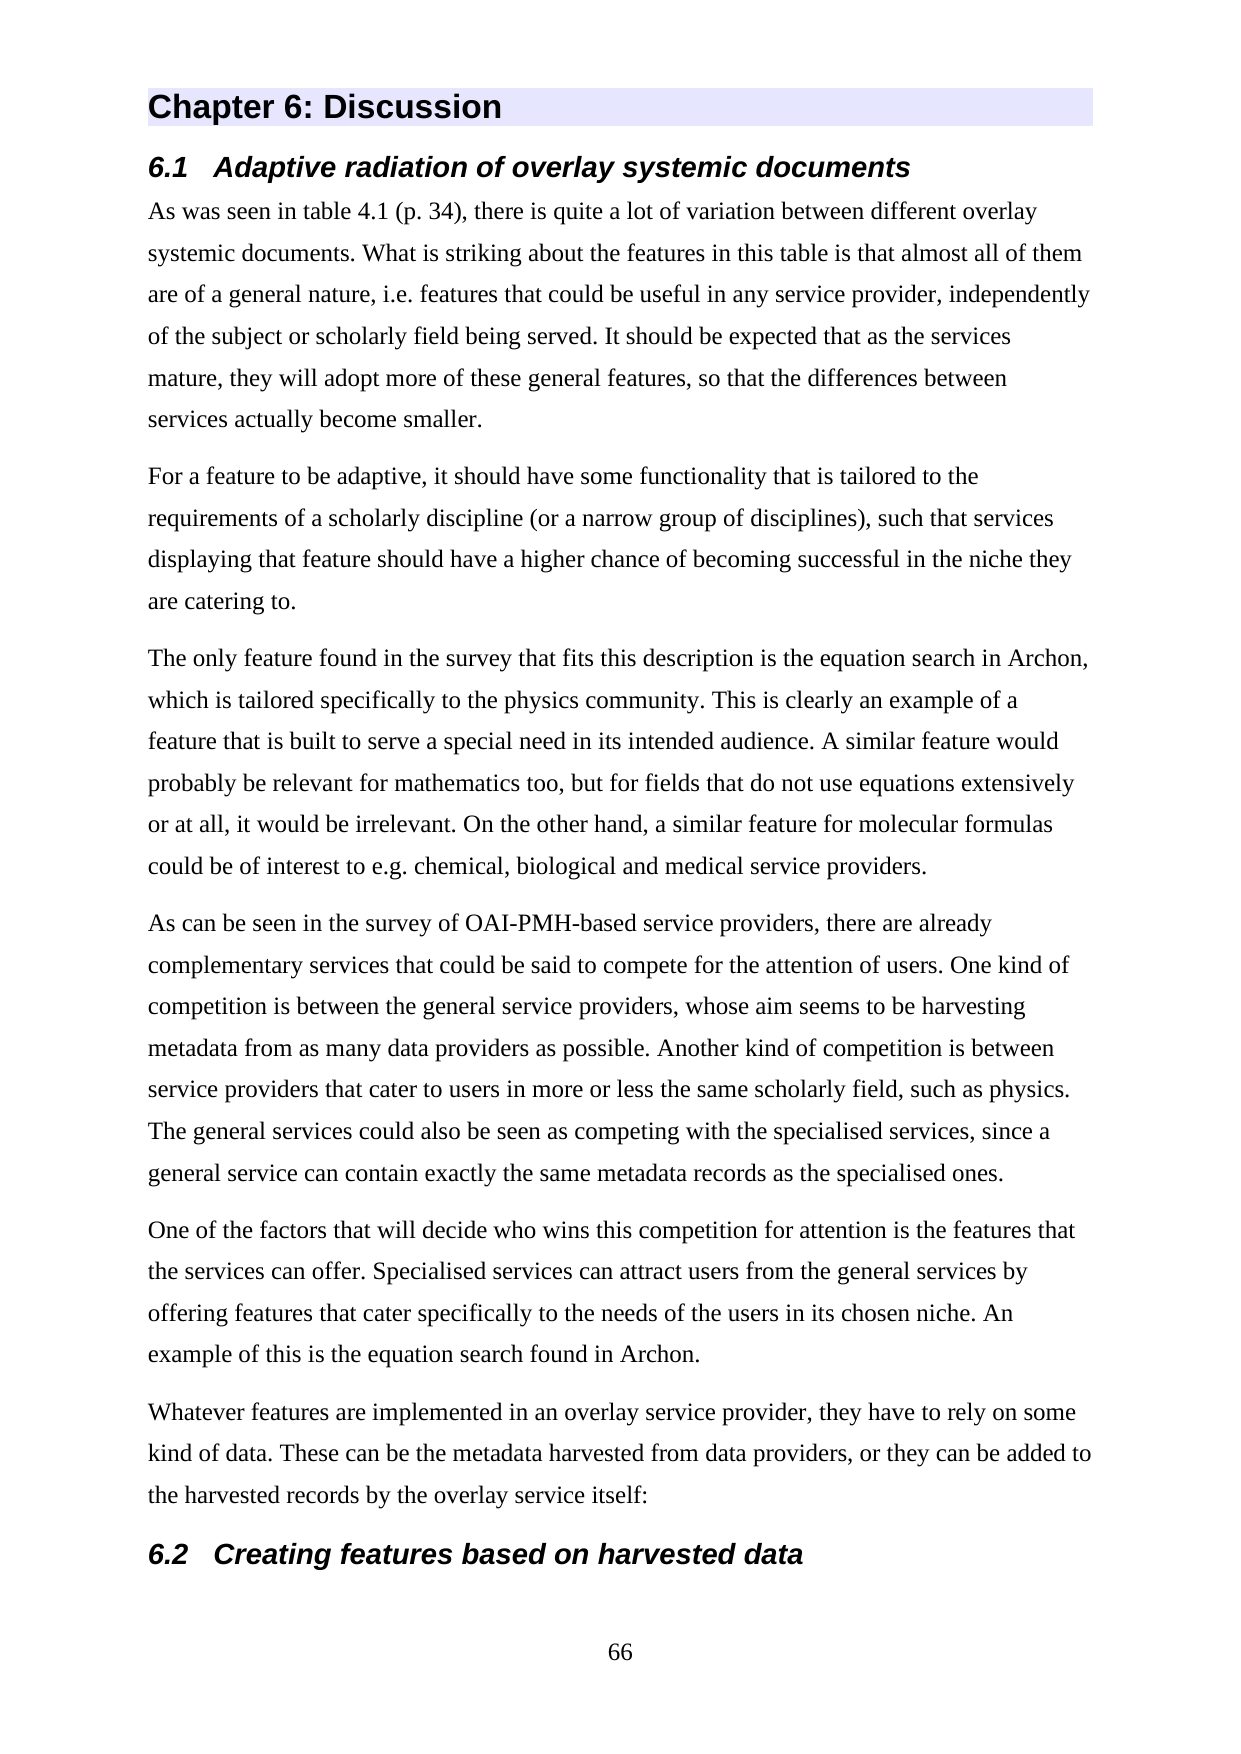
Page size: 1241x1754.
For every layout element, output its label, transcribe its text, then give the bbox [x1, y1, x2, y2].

text As can be seen in the survey of OAI-PMH-based service providers, there are already complementary services that could be said to compete for the attention of users. One kind of competition is between the general service providers, whose aim seems to be harvesting metadata from as many data providers as possible. Another kind of competition is between service providers that cater to users in more or less the same scholarly field, such as physics. The general services could also be seen as competing with the specialised services, since a general service can contain exactly the same metadata records as the specialised ones. [148, 909, 1093, 1186]
text For a feature to be adaptive, it should have some functionality that is tailored to the requirements of a scholarly discipline (or a narrow group of disciplines), such that services displaying that feature should have a higher chance of becoming successful in the niche they are catering to. [148, 462, 1093, 615]
text One of the factors that will decide who wins this competition for attention is the features that the services can offer. Specialised services can attract users from the general services by offering features that cater specifically to the needs of the users in its chosen niche. An example of this is the equation search found in Archon. [148, 1216, 1093, 1368]
subtitle Creating features based on harvested data [148, 1538, 1093, 1571]
text The only feature found in the survey that fits this description is the equation search in Archon, which is tailored specifically to the physics community. This is clearly an example of a feature that is built to serve a special need in its intended audience. A similar feature would probably be relevant for mathematics too, but for fields that do not use equations extensively or at all, it would be irrelevant. On the other hand, a similar feature for molecular formulas could be of interest to e.g. chemical, biological and medical service providers. [148, 644, 1093, 880]
subtitle Discussion [148, 88, 1093, 126]
subtitle Adaptive radiation of overlay systemic documents [148, 151, 1093, 183]
text As was seen in table 4.1 (p. 35), there is quite a lot of variation between different overlay systemic documents. What is striking about the features in this table is that almost all of them are of a general nature, i.e. features that could be useful in any service provider, independently of the subject or scholarly field being served. It should be expected that as the services mature, they will adopt more of these general features, so that the differences between services actually become smaller. [148, 197, 1093, 433]
text Whatever features are implemented in an overlay service provider, they have to rely on some kind of data. These can be the metadata harvested from data providers, or they can be added to the harvested records by the overlay service itself: [148, 1398, 1093, 1508]
